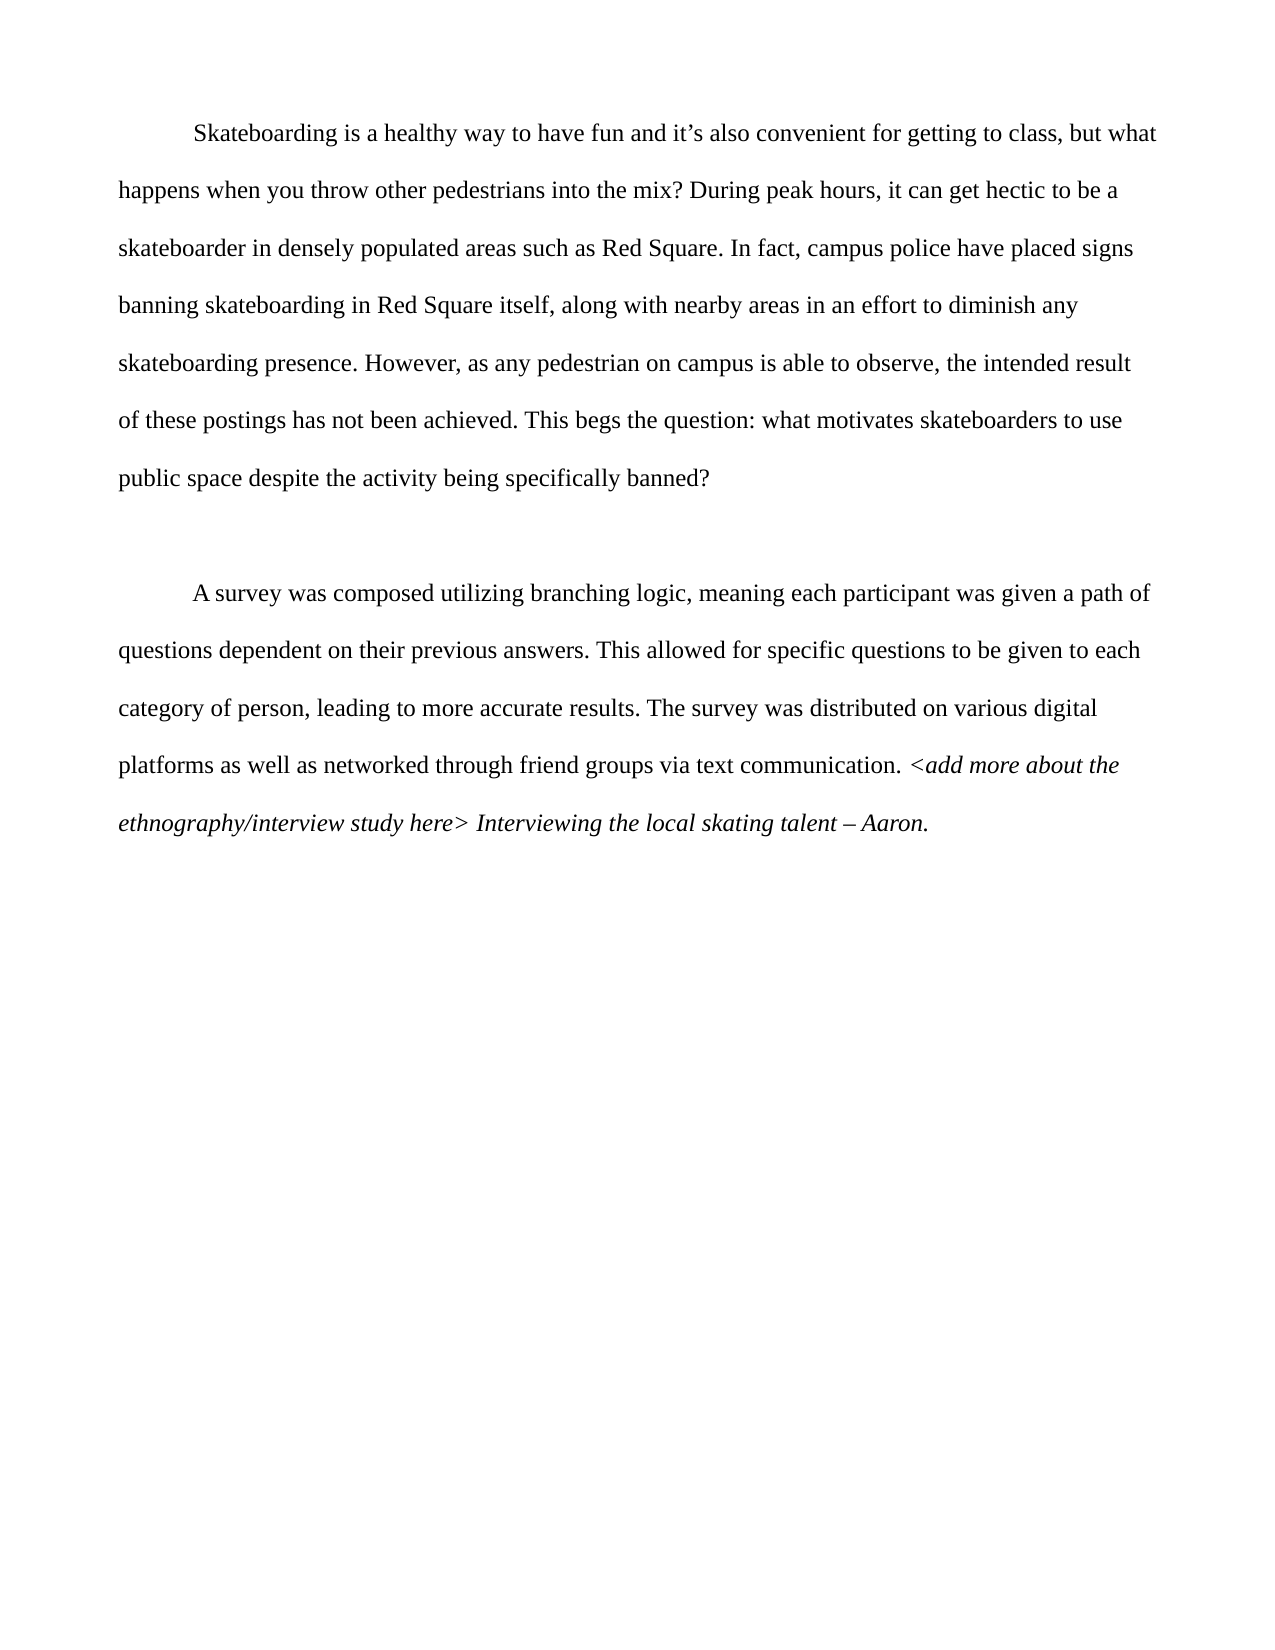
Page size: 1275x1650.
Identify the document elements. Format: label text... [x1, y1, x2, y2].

text A survey was composed utilizing branching logic, meaning each participant was given a path of questions dependent on their previous answers. This allowed for specific questions to be given to each category of person, leading to more accurate results. The survey was distributed on various digital platforms as well as networked through friend groups via text communication. <add more about the ethnography/interview study here> Interviewing the local skating talent – Aaron. [118, 578, 1157, 837]
text Skateboarding is a healthy way to have fun and it’s also convenient for getting to class, but what happens when you throw other pedestrians into the mix? During peak hours, it can get hectic to be a skateboarder in densely populated areas such as Red Square. In fact, campus police have placed signs banning skateboarding in Red Square itself, along with nearby areas in an effort to diminish any skateboarding presence. However, as any pedestrian on campus is able to observe, the intended result of these postings has not been achieved. This begs the question: what motivates skateboarders to use public space despite the activity being specifically banned? [118, 118, 1157, 492]
